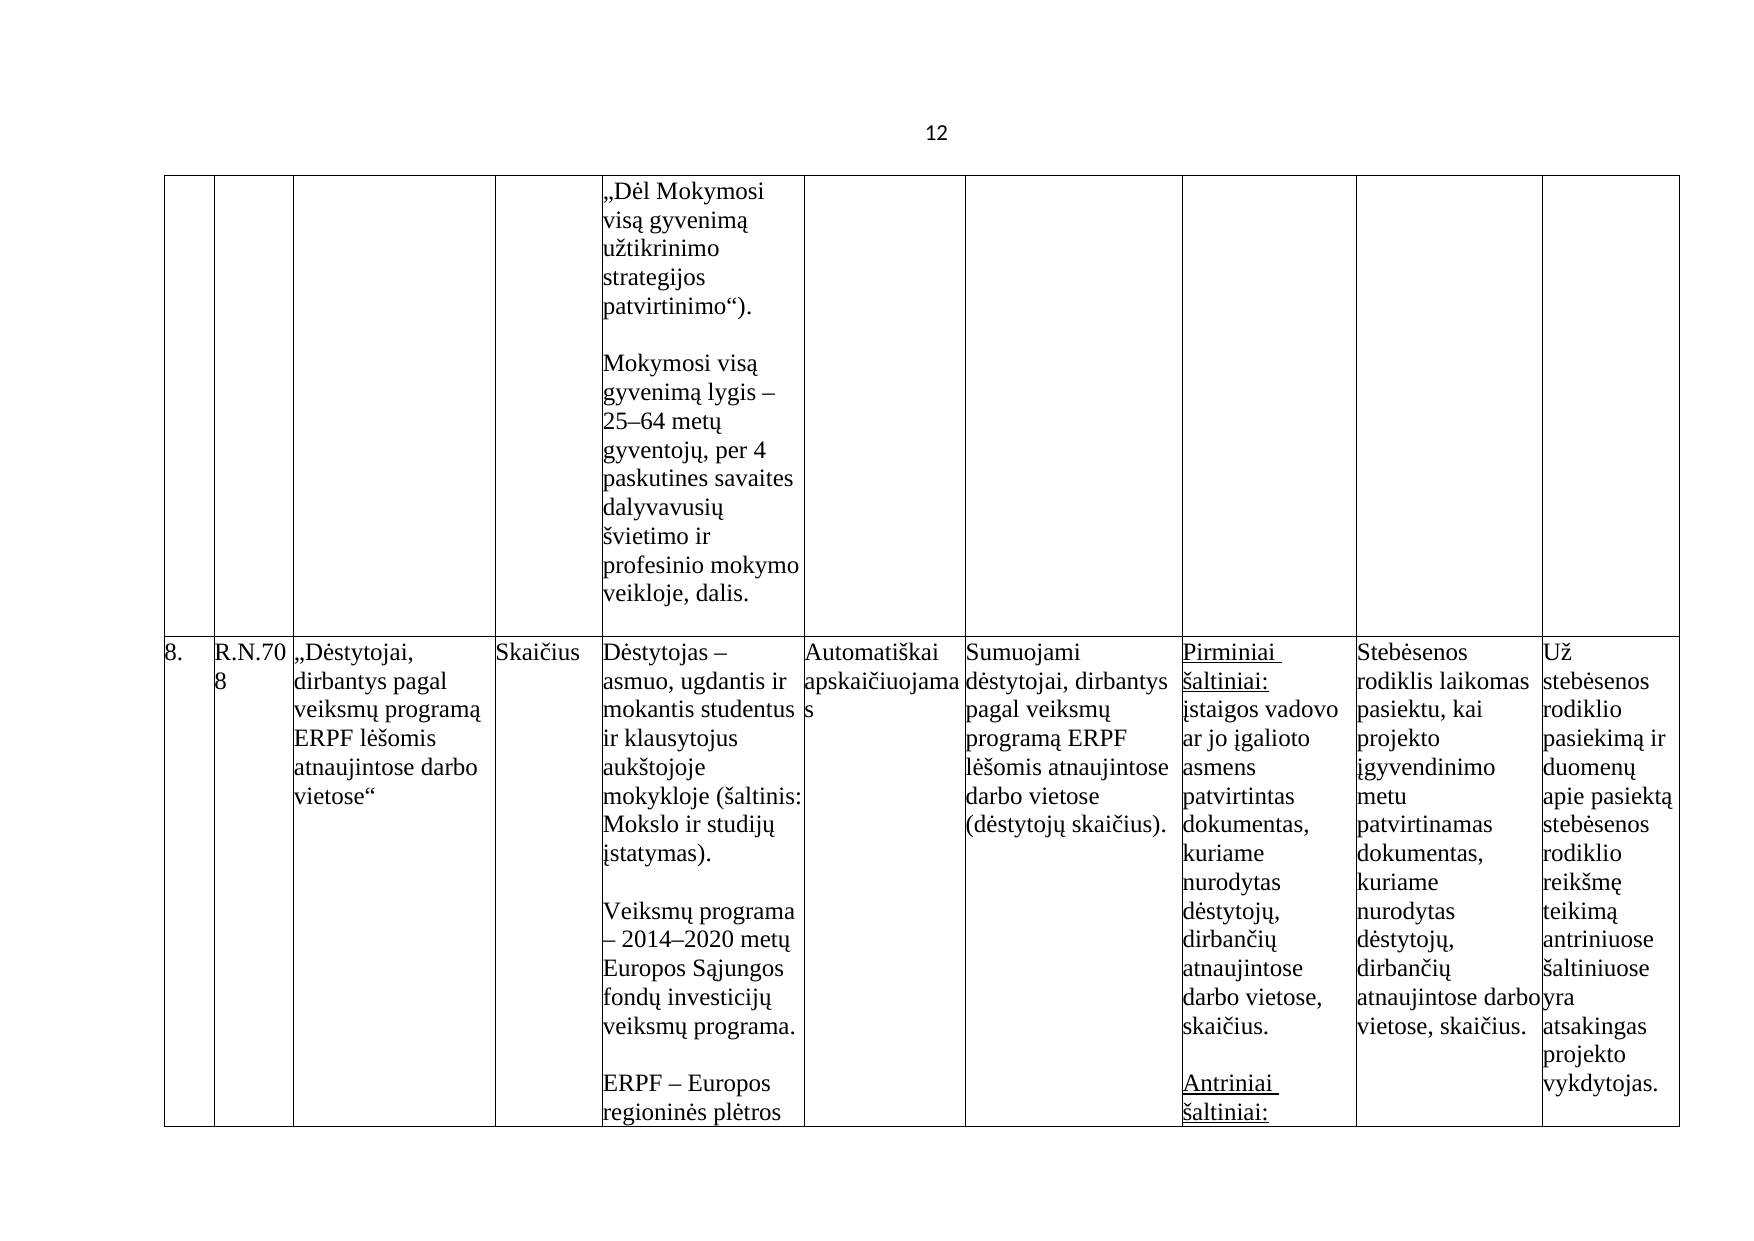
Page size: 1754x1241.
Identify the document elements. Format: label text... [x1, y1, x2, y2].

table_cell R.N.708 [215, 637, 293, 1126]
table_cell [215, 176, 293, 636]
table_cell [805, 176, 965, 636]
table_cell Automatiškai apskaičiuojamas [805, 637, 965, 1126]
table_cell 8. [165, 637, 214, 1126]
table_cell Pirminiai šaltiniai: įstaigos vadovo ar jo įgalioto asmens patvirtintas dokumentas, kuriame nurodytas dėstytojų, dirbančių atnaujintose darbo vietose, skaičius. Antriniai šaltiniai: [1183, 637, 1356, 1126]
table_cell [165, 176, 214, 636]
table_cell [294, 176, 495, 636]
table_cell [1357, 176, 1542, 636]
table_cell Stebėsenos rodiklis laikomas pasiektu, kai projekto įgyvendinimo metu patvirtinamas dokumentas, kuriame nurodytas dėstytojų, dirbančių atnaujintose darbo vietose, skaičius. [1357, 637, 1542, 1126]
table_cell Skaičius [496, 637, 602, 1126]
table_cell [1183, 176, 1356, 636]
table_cell [966, 176, 1182, 636]
table_cell „Dėstytojai, dirbantys pagal veiksmų programą ERPF lėšomis atnaujintose darbo vietose“ [294, 637, 495, 1126]
table_cell Dėstytojas – asmuo, ugdantis ir mokantis studentus ir klausytojus aukštojoje mokykloje (šaltinis: Mokslo ir studijų įstatymas). Veiksmų programa – 2014–2020 metų Europos Sąjungos fondų investicijų veiksmų programa. ERPF – Europos regioninės plėtros [603, 637, 804, 1126]
table_cell Sumuojami dėstytojai, dirbantys pagal veiksmų programą ERPF lėšomis atnaujintose darbo vietose (dėstytojų skaičius). [966, 637, 1182, 1126]
table_cell „Dėl Mokymosi visą gyvenimą užtikrinimo strategijos patvirtinimo“). Mokymosi visą gyvenimą lygis – 25–64 metų gyventojų, per 4 paskutines savaites dalyvavusių švietimo ir profesinio mokymo veikloje, dalis. [603, 176, 804, 636]
table_cell Už stebėsenos rodiklio pasiekimą ir duomenų apie pasiektą stebėsenos rodiklio reikšmę teikimą antriniuose šaltiniuose yra atsakingas projekto vykdytojas. [1543, 637, 1679, 1126]
table_cell [1543, 176, 1679, 636]
table_cell [496, 176, 602, 636]
